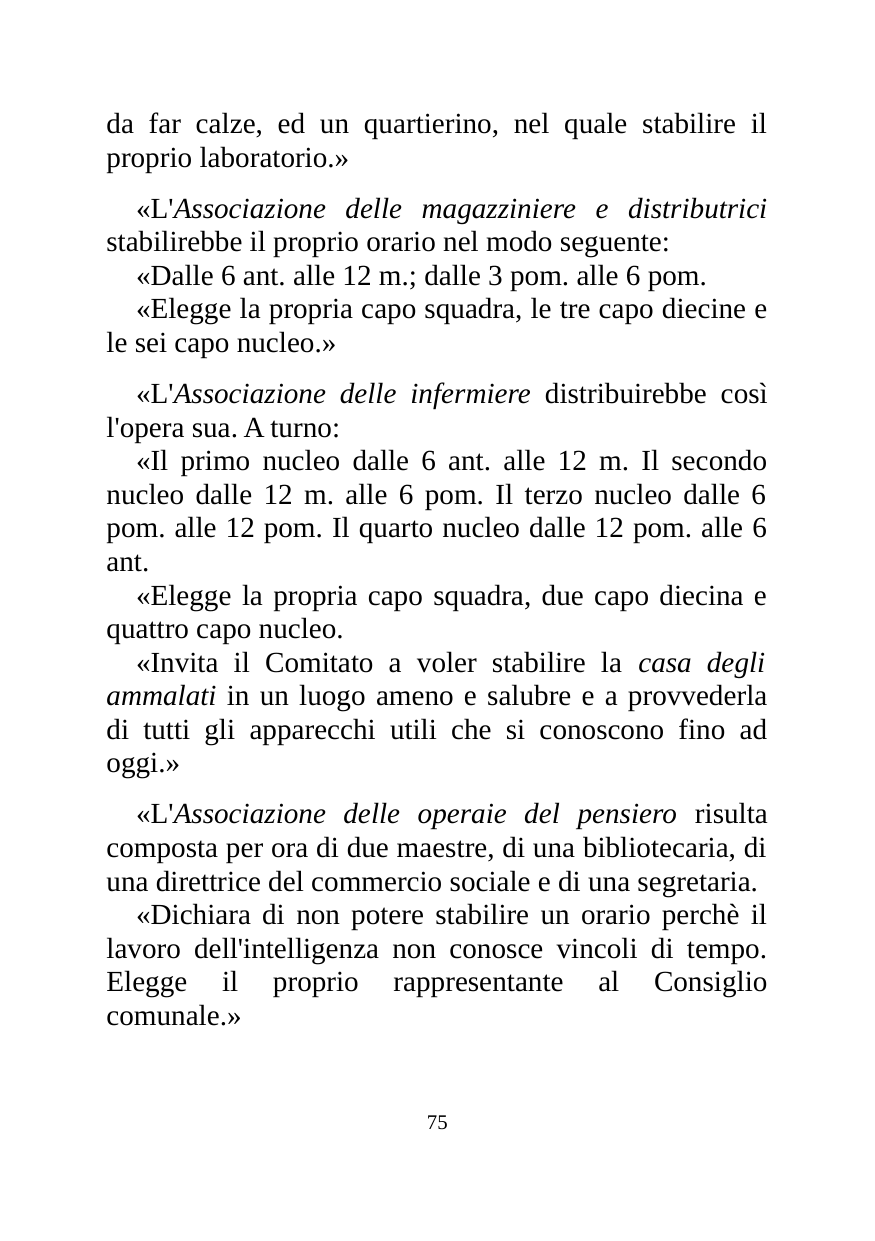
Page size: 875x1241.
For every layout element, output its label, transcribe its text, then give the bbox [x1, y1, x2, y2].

text «Elegge la propria capo squadra, due capo diecina e quattro capo nucleo. [106, 578, 768, 645]
text «L'Associazione delle operaie del pensiero risulta composta per ora di due maestre, di una bibliotecaria, di una direttrice del commercio sociale e di una segretaria. [106, 797, 768, 897]
text da far calze, ed un quartierino, nel quale stabilire il proprio laboratorio.» [106, 106, 768, 173]
text «Dichiara di non potere stabilire un orario perchè il lavoro dell'intelligenza non conosce vincoli di tempo. Elegge il proprio rappresentante al Consiglio comunale.» [106, 897, 768, 1031]
text «Invita il Comitato a voler stabilire la casa degli ammalati in un luogo ameno e salubre e a provvederla di tutti gli apparecchi utili che si conoscono fino ad oggi.» [106, 645, 768, 779]
text «L'Associazione delle magazziniere e distributrici stabilirebbe il proprio orario nel modo seguente: [106, 191, 768, 258]
text «Dalle 6 ant. alle 12 m.; dalle 3 pom. alle 6 pom. [106, 258, 768, 292]
text «Il primo nucleo dalle 6 ant. alle 12 m. Il secondo nucleo dalle 12 m. alle 6 pom. Il terzo nucleo dalle 6 pom. alle 12 pom. Il quarto nucleo dalle 12 pom. alle 6 ant. [106, 443, 768, 578]
text «L'Associazione delle infermiere distribuirebbe così l'opera sua. A turno: [106, 376, 768, 443]
text «Elegge la propria capo squadra, le tre capo diecine e le sei capo nucleo.» [106, 292, 768, 359]
